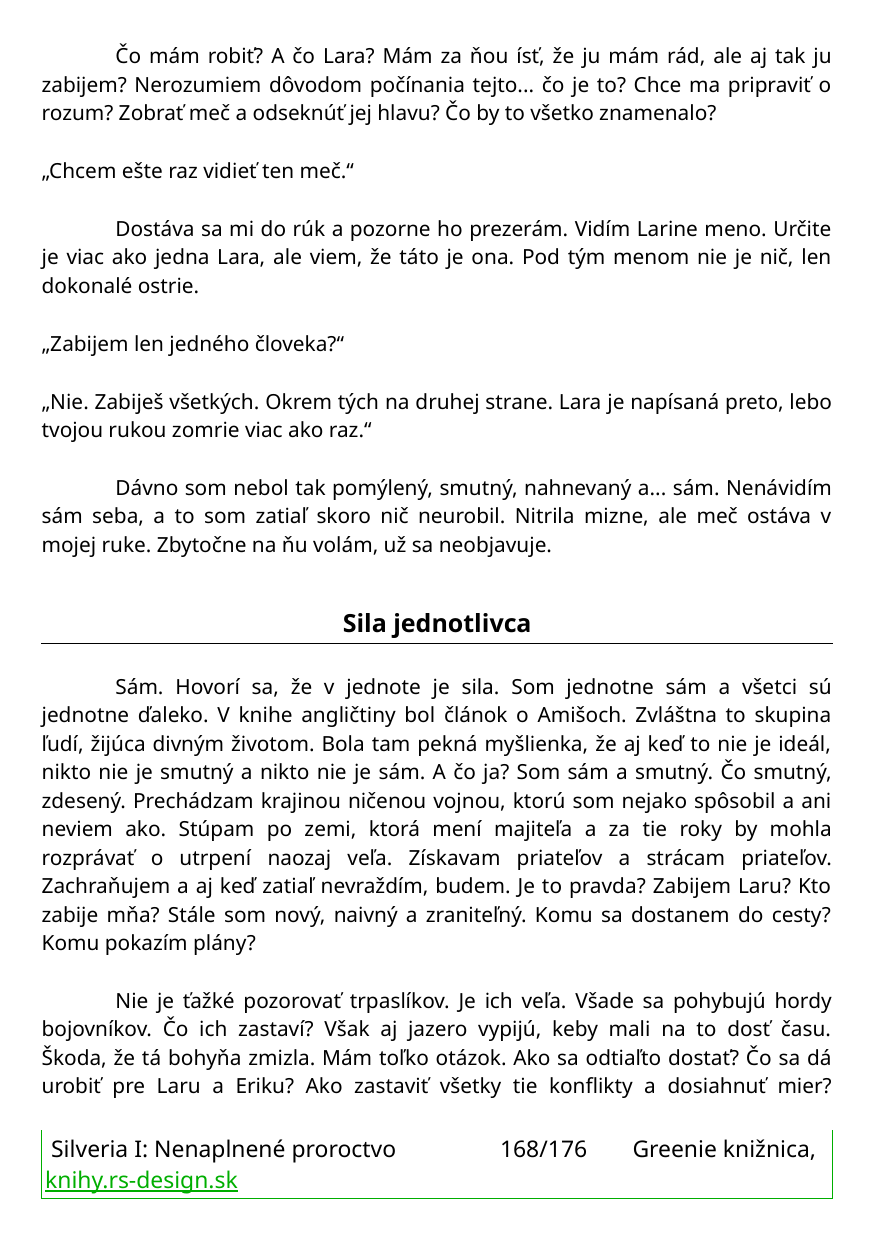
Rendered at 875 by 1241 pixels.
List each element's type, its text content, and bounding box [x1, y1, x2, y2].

text Dostáva sa mi do rúk a pozorne ho prezerám. Vidím Larine meno. Určite je viac ako jedna Lara, ale viem, že táto je ona. Pod tým menom nie je nič, len dokonalé ostrie. [41, 214, 833, 299]
text Nie je ťažké pozorovať trpaslíkov. Je ich veľa. Všade sa pohybujú hordy bojovníkov. Čo ich zastaví? Však aj jazero vypijú, keby mali na to dosť času. Škoda, že tá bohyňa zmizla. Mám toľko otázok. Ako sa odtiaľto dostať? Čo sa dá urobiť pre Laru a Eriku? Ako zastaviť všetky tie konflikty a dosiahnuť mier? [41, 986, 833, 1100]
text „Zabijem len jedného človeka?“ [41, 329, 833, 357]
text Sám. Hovorí sa, že v jednote je sila. Som jednotne sám a všetci sú jednotne ďaleko. V knihe angličtiny bol článok o Amišoch. Zvláštna to skupina ľudí, žijúca divným životom. Bola tam pekná myšlienka, že aj keď to nie je ideál, nikto nie je smutný a nikto nie je sám. A čo ja? Som sám a smutný. Čo smutný, zdesený. Prechádzam krajinou ničenou vojnou, ktorú som nejako spôsobil a ani neviem ako. Stúpam po zemi, ktorá mení majiteľa a za tie roky by mohla rozprávať o utrpení naozaj veľa. Získavam priateľov a strácam priateľov. Zachraňujem a aj keď zatiaľ nevraždím, budem. Je to pravda? Zabijem Laru? Kto zabije mňa? Stále som nový, naivný a zraniteľný. Komu sa dostanem do cesty? Komu pokazím plány? [41, 672, 833, 957]
subtitle Sila jednotlivca [41, 603, 833, 643]
text „Nie. Zabiješ všetkých. Okrem tých na druhej strane. Lara je napísaná preto, lebo tvojou rukou zomrie viac ako raz.“ [41, 387, 833, 444]
text „Chcem ešte raz vidieť ten meč.“ [41, 156, 833, 184]
text Dávno som nebol tak pomýlený, smutný, nahnevaný a... sám. Nenávidím sám seba, a to som zatiaľ skoro nič neurobil. Nitrila mizne, ale meč ostáva v mojej ruke. Zbytočne na ňu volám, už sa neobjavuje. [41, 473, 833, 558]
text Čo mám robiť? A čo Lara? Mám za ňou ísť, že ju mám rád, ale aj tak ju zabijem? Nerozumiem dôvodom počínania tejto... čo je to? Chce ma pripraviť o rozum? Zobrať meč a odseknúť jej hlavu? Čo by to všetko znamenalo? [41, 41, 833, 127]
